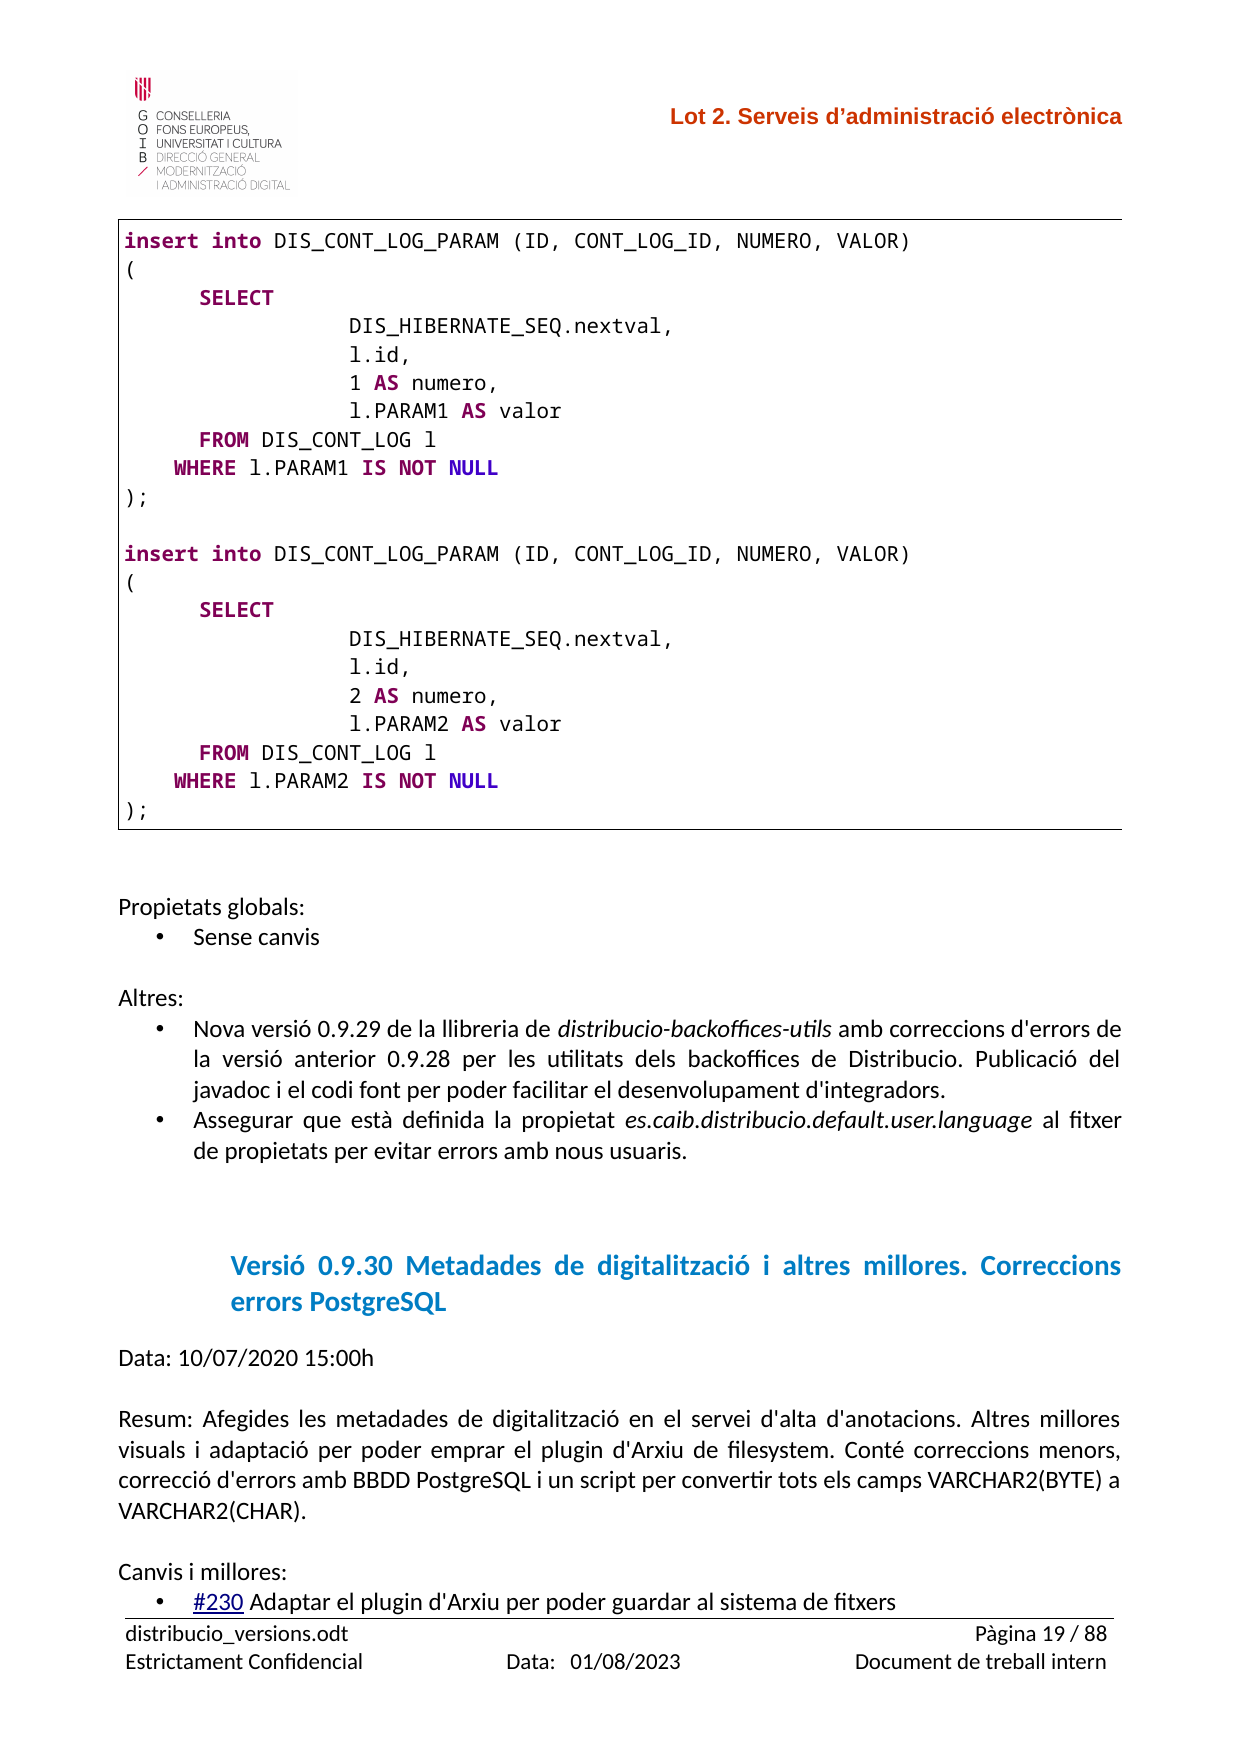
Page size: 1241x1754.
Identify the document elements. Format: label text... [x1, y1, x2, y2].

list #230 Adaptar el plugin d'Arxiu per poder guardar al sistema de fitxers [156, 1586, 1122, 1617]
subtitle Versió 0.9.30 Metadades de digitalització i altres millores. Correccions errors PostgreSQL [153, 1247, 1122, 1318]
list Assegurar que està definida la propietat es.caib.distribucio.default.user.language al fitxer de propietats per evitar errors amb nous usuaris. [156, 1104, 1122, 1166]
picture [126, 70, 299, 197]
text Propietats globals: [118, 891, 1122, 921]
text Canvis i millores: [118, 1556, 1122, 1586]
text Data: 10/07/2020 15:00h [118, 1342, 1122, 1373]
text Resum: Afegides les metadades de digitalització en el servei d'alta d'anotacions. Altres millores visuals i adaptació per poder emprar el plugin d'Arxiu de filesystem. Conté correccions menors, correcció d'errors amb BBDD PostgreSQL i un script per convertir tots els camps VARCHAR2(BYTE) a VARCHAR2(CHAR). [118, 1403, 1122, 1525]
table_header insert into DIS_CONT_LOG_PARAM (ID, CONT_LOG_ID, NUMERO, VALOR) ( SELECT DIS_HIBERNATE_SEQ.nextval, l.id, 1 AS numero, l.PARAM1 AS valor FROM DIS_CONT_LOG l WHERE l.PARAM1 IS NOT NULL ); insert into DIS_CONT_LOG_PARAM (ID, CONT_LOG_ID, NUMERO, VALOR) ( SELECT DIS_HIBERNATE_SEQ.nextval, l.id, 2 AS numero, l.PARAM2 AS valor FROM DIS_CONT_LOG l WHERE l.PARAM2 IS NOT NULL ); [119, 220, 1122, 829]
list Nova versió 0.9.29 de la llibreria de distribucio-backoffices-utils amb correccions d'errors de la versió anterior 0.9.28 per les utilitats dels backoffices de Distribucio. Publicació del javadoc i el codi font per poder facilitar el desenvolupament d'integradors. [156, 1013, 1122, 1104]
list Sense canvis [156, 921, 1122, 952]
text Altres: [118, 982, 1122, 1013]
